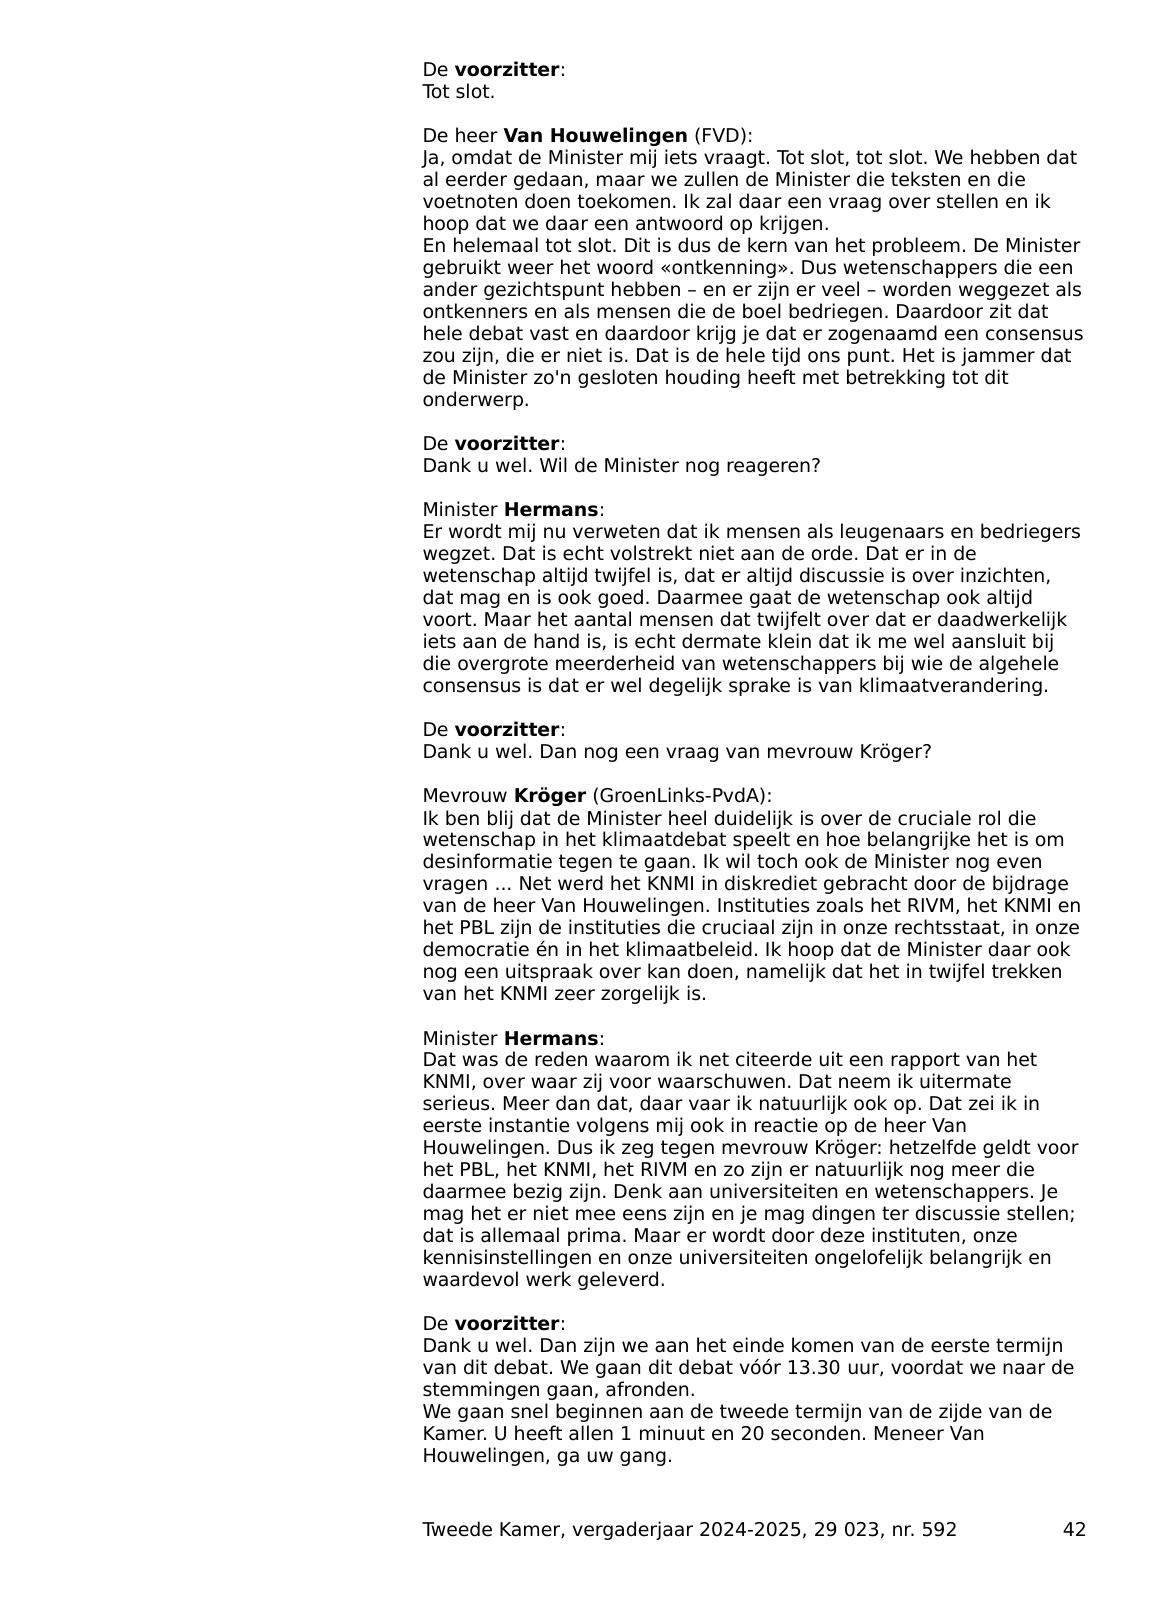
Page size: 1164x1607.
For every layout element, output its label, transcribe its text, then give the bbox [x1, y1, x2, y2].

text Dank u wel. Dan nog een vraag van mevrouw Kröger? [422, 741, 1087, 763]
text De voorzitter: [422, 719, 1087, 741]
text Ja, omdat de Minister mij iets vraagt. Tot slot, tot slot. We hebben dat al eerder gedaan, maar we zullen de Minister die teksten en die voetnoten doen toekomen. Ik zal daar een vraag over stellen en ik hoop dat we daar een antwoord op krijgen. [422, 147, 1087, 235]
text Dat was de reden waarom ik net citeerde uit een rapport van het KNMI, over waar zij voor waarschuwen. Dat neem ik uitermate serieus. Meer dan dat, daar vaar ik natuurlijk ook op. Dat zei ik in eerste instantie volgens mij ook in reactie op de heer Van Houwelingen. Dus ik zeg tegen mevrouw Kröger: hetzelfde geldt voor het PBL, het KNMI, het RIVM en zo zijn er natuurlijk nog meer die daarmee bezig zijn. Denk aan universiteiten en wetenschappers. Je mag het er niet mee eens zijn en je mag dingen ter discussie stellen; dat is allemaal prima. Maar er wordt door deze instituten, onze kennisinstellingen en onze universiteiten ongelofelijk belangrijk en waardevol werk geleverd. [422, 1049, 1087, 1291]
text Ik ben blij dat de Minister heel duidelijk is over de cruciale rol die wetenschap in het klimaatdebat speelt en hoe belangrijke het is om desinformatie tegen te gaan. Ik wil toch ook de Minister nog even vragen ... Net werd het KNMI in diskrediet gebracht door de bijdrage van de heer Van Houwelingen. Instituties zoals het RIVM, het KNMI en het PBL zijn de instituties die cruciaal zijn in onze rechtsstaat, in onze democratie én in het klimaatbeleid. Ik hoop dat de Minister daar ook nog een uitspraak over kan doen, namelijk dat het in twijfel trekken van het KNMI zeer zorgelijk is. [422, 807, 1087, 1005]
text De heer Van Houwelingen (FVD): [422, 125, 1087, 147]
text Minister Hermans: [422, 1027, 1087, 1049]
text Dank u wel. Wil de Minister nog reageren? [422, 455, 1087, 477]
text De voorzitter: [422, 1313, 1087, 1335]
text Dank u wel. Dan zijn we aan het einde komen van de eerste termijn van dit debat. We gaan dit debat vóór 13.30 uur, voordat we naar de stemmingen gaan, afronden. [422, 1335, 1087, 1401]
text De voorzitter: [422, 433, 1087, 455]
text De voorzitter: [422, 59, 1087, 81]
text Mevrouw Kröger (GroenLinks-PvdA): [422, 785, 1087, 807]
text En helemaal tot slot. Dit is dus de kern van het probleem. De Minister gebruikt weer het woord «ontkenning». Dus wetenschappers die een ander gezichtspunt hebben – en er zijn er veel – worden weggezet als ontkenners en als mensen die de boel bedriegen. Daardoor zit dat hele debat vast en daardoor krijg je dat er zogenaamd een consensus zou zijn, die er niet is. Dat is de hele tijd ons punt. Het is jammer dat de Minister zo'n gesloten houding heeft met betrekking tot dit onderwerp. [422, 235, 1087, 411]
text We gaan snel beginnen aan de tweede termijn van de zijde van de Kamer. U heeft allen 1 minuut en 20 seconden. Meneer Van Houwelingen, ga uw gang. [422, 1401, 1087, 1467]
text Tot slot. [422, 81, 1087, 103]
text Er wordt mij nu verweten dat ik mensen als leugenaars en bedriegers wegzet. Dat is echt volstrekt niet aan de orde. Dat er in de wetenschap altijd twijfel is, dat er altijd discussie is over inzichten, dat mag en is ook goed. Daarmee gaat de wetenschap ook altijd voort. Maar het aantal mensen dat twijfelt over dat er daadwerkelijk iets aan de hand is, is echt dermate klein dat ik me wel aansluit bij die overgrote meerderheid van wetenschappers bij wie de algehele consensus is dat er wel degelijk sprake is van klimaatverandering. [422, 521, 1087, 697]
text Minister Hermans: [422, 499, 1087, 521]
